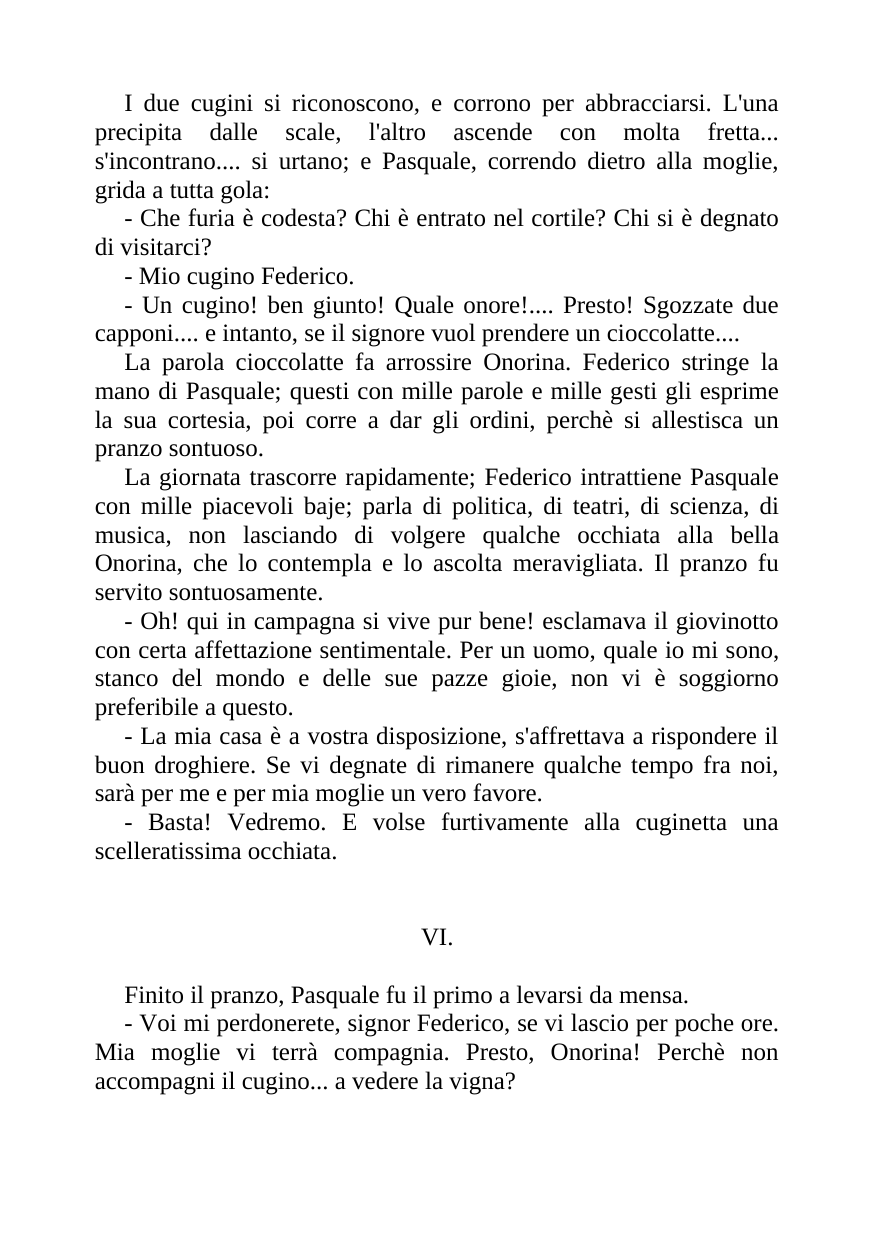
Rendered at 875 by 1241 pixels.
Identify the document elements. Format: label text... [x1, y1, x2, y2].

text La giornata trascorre rapidamente; Federico intrattiene Pasquale con mille piacevoli baje; parla di politica, di teatri, di scienza, di musica, non lasciando di volgere qualche occhiata alla bella Onorina, che lo contempla e lo ascolta meravigliata. Il pranzo fu servito sontuosamente. [94, 462, 779, 606]
text - Voi mi perdonerete, signor Federico, se vi lascio per poche ore. Mia moglie vi terrà compagnia. Presto, Onorina! Perchè non accompagni il cugino... a vedere la vigna? [94, 1008, 779, 1095]
text VI. [94, 922, 779, 951]
text Finito il pranzo, Pasquale fu il primo a levarsi da mensa. [94, 980, 779, 1008]
text La parola cioccolatte fa arrossire Onorina. Federico stringe la mano di Pasquale; questi con mille parole e mille gesti gli esprime la sua cortesia, poi corre a dar gli ordini, perchè si allestisca un pranzo sontuoso. [94, 347, 779, 462]
text - La mia casa è a vostra disposizione, s'affrettava a rispondere il buon droghiere. Se vi degnate di rimanere qualche tempo fra noi, sarà per me e per mia moglie un vero favore. [94, 721, 779, 807]
text - Basta! Vedremo. E volse furtivamente alla cuginetta una scelleratissima occhiata. [94, 807, 779, 865]
text - Oh! qui in campagna si vive pur bene! esclamava il giovinotto con certa affettazione sentimentale. Per un uomo, quale io mi sono, stanco del mondo e delle sue pazze gioie, non vi è soggiorno preferibile a questo. [94, 606, 779, 721]
text - Che furia è codesta? Chi è entrato nel cortile? Chi si è degnato di visitarci? [94, 203, 779, 261]
text - Un cugino! ben giunto! Quale onore!.... Presto! Sgozzate due capponi.... e intanto, se il signore vuol prendere un cioccolatte.... [94, 290, 779, 347]
text I due cugini si riconoscono, e corrono per abbracciarsi. L'una precipita dalle scale, l'altro ascende con molta fretta... s'incontrano.... si urtano; e Pasquale, correndo dietro alla moglie, grida a tutta gola: [94, 88, 779, 203]
text - Mio cugino Federico. [94, 261, 779, 290]
